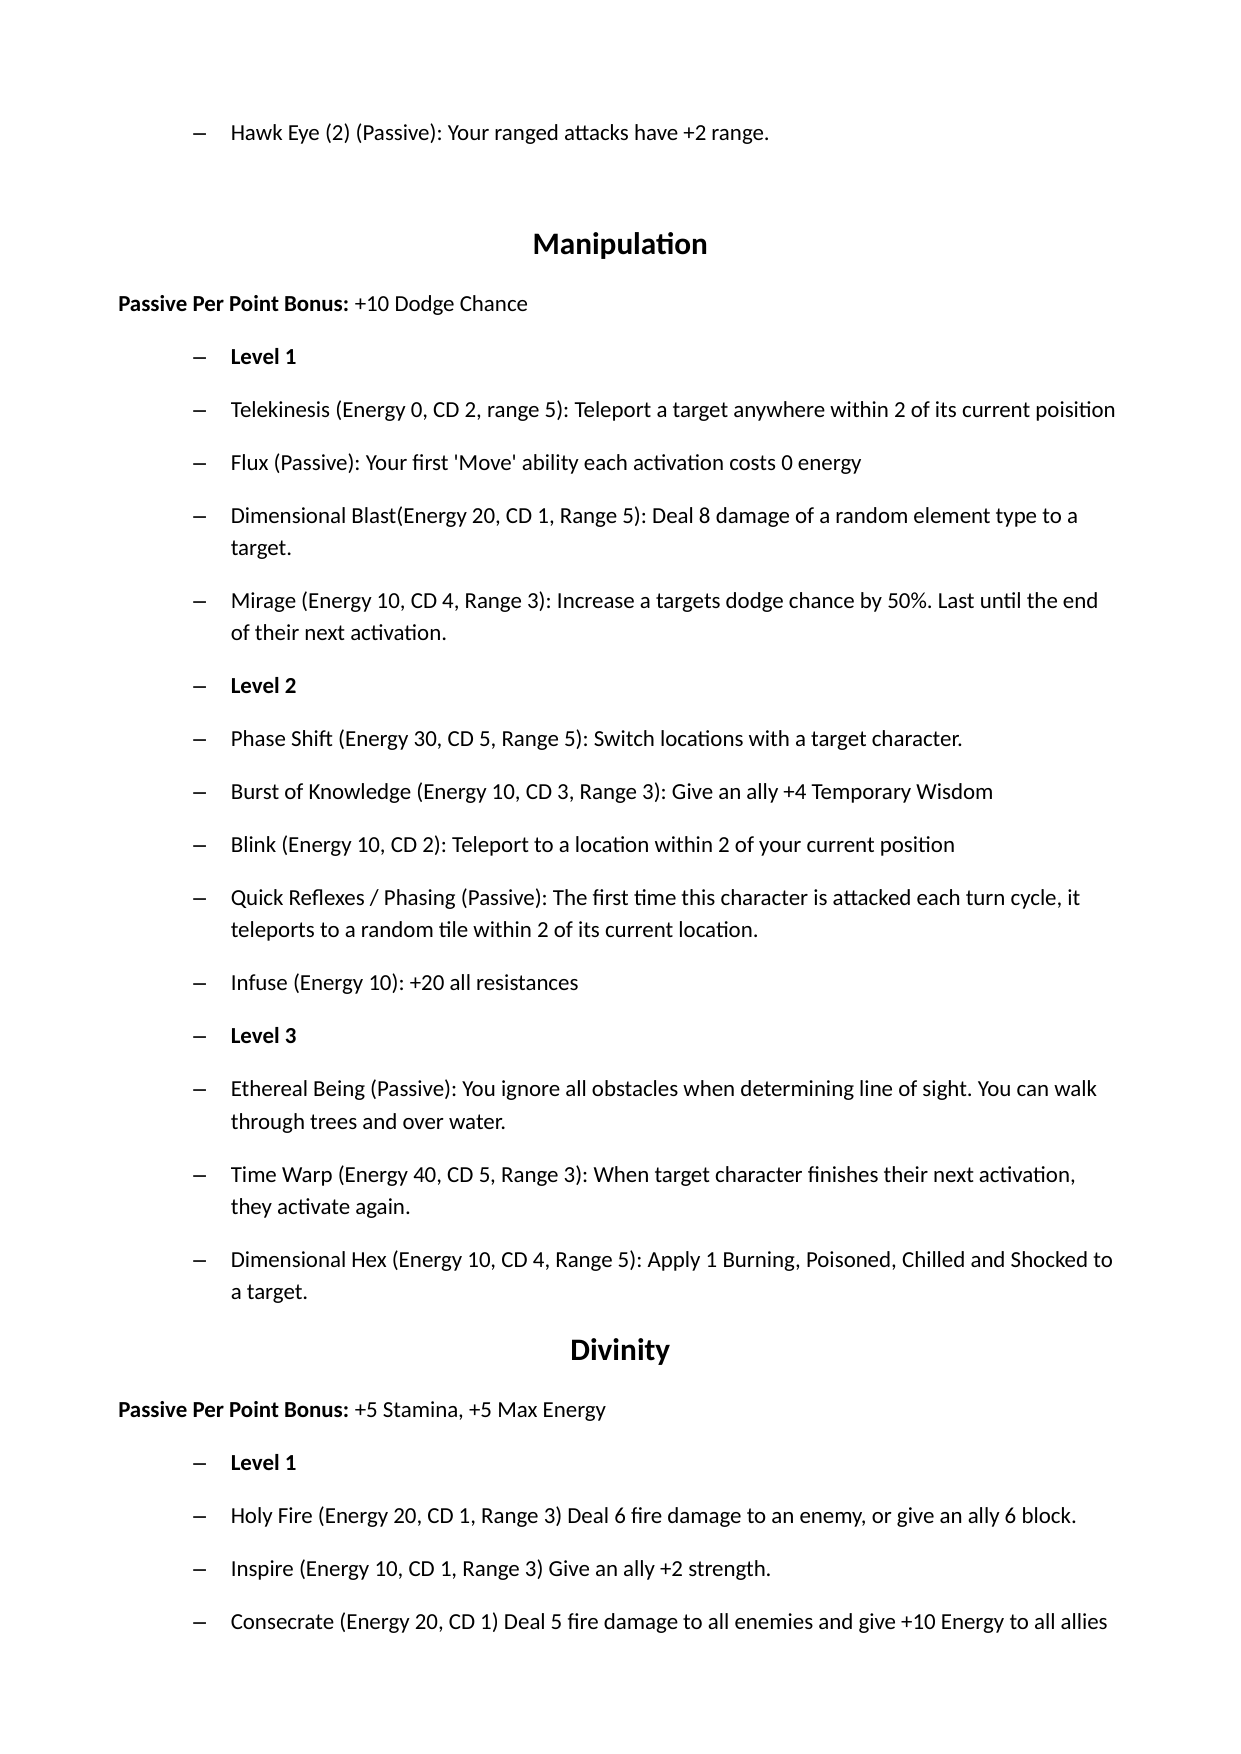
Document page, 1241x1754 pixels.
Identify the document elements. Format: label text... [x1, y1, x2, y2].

list Quick Reflexes / Phasing (Passive): The first time this character is attacked each turn cycle, it teleports to a random tile within 2 of its current location. [193, 883, 1122, 943]
list Mirage (Energy 10, CD 4, Range 3): Increase a targets dodge chance by 50%. Last until the end of their next activation. [193, 586, 1122, 646]
list Holy Fire (Energy 20, CD 1, Range 3) Deal 6 fire damage to an enemy, or give an ally 6 block. [193, 1501, 1122, 1529]
list Level 2 [193, 671, 1122, 699]
list Level 1 [193, 342, 1122, 370]
list Hawk Eye (2) (Passive): Your ranged attacks have +2 range. [193, 118, 1122, 146]
text Divinity [118, 1330, 1122, 1368]
list Ethereal Being (Passive): You ignore all obstacles when determining line of sight. You can walk through trees and over water. [193, 1074, 1122, 1135]
text Passive Per Point Bonus: +5 Stamina, +5 Max Energy [118, 1395, 1122, 1423]
list Phase Shift (Energy 30, CD 5, Range 5): Switch locations with a target character. [193, 724, 1122, 752]
text Passive Per Point Bonus: +10 Dodge Chance [118, 289, 1122, 317]
list Infuse (Energy 10): +20 all resistances [193, 968, 1122, 997]
list Dimensional Blast(Energy 20, CD 1, Range 5): Deal 8 damage of a random element type to a target. [193, 501, 1122, 561]
list Flux (Passive): Your first 'Move' ability each activation costs 0 energy [193, 448, 1122, 476]
list Inspire (Energy 10, CD 1, Range 3) Give an ally +2 strength. [193, 1554, 1122, 1582]
list Burst of Knowledge (Energy 10, CD 3, Range 3): Give an ally +4 Temporary Wisdom [193, 777, 1122, 805]
list Blink (Energy 10, CD 2): Teleport to a location within 2 of your current position [193, 830, 1122, 858]
list Time Warp (Energy 40, CD 5, Range 3): When target character finishes their next activation, they activate again. [193, 1160, 1122, 1220]
list Level 1 [193, 1448, 1122, 1476]
list Telekinesis (Energy 0, CD 2, range 5): Teleport a target anywhere within 2 of its current poisition [193, 395, 1122, 423]
list Level 3 [193, 1022, 1122, 1049]
list Dimensional Hex (Energy 10, CD 4, Range 5): Apply 1 Burning, Poisoned, Chilled and Shocked to a target. [193, 1245, 1122, 1305]
text Manipulation [118, 224, 1122, 262]
list Consecrate (Energy 20, CD 1) Deal 5 fire damage to all enemies and give +10 Energy to all allies [193, 1607, 1122, 1635]
